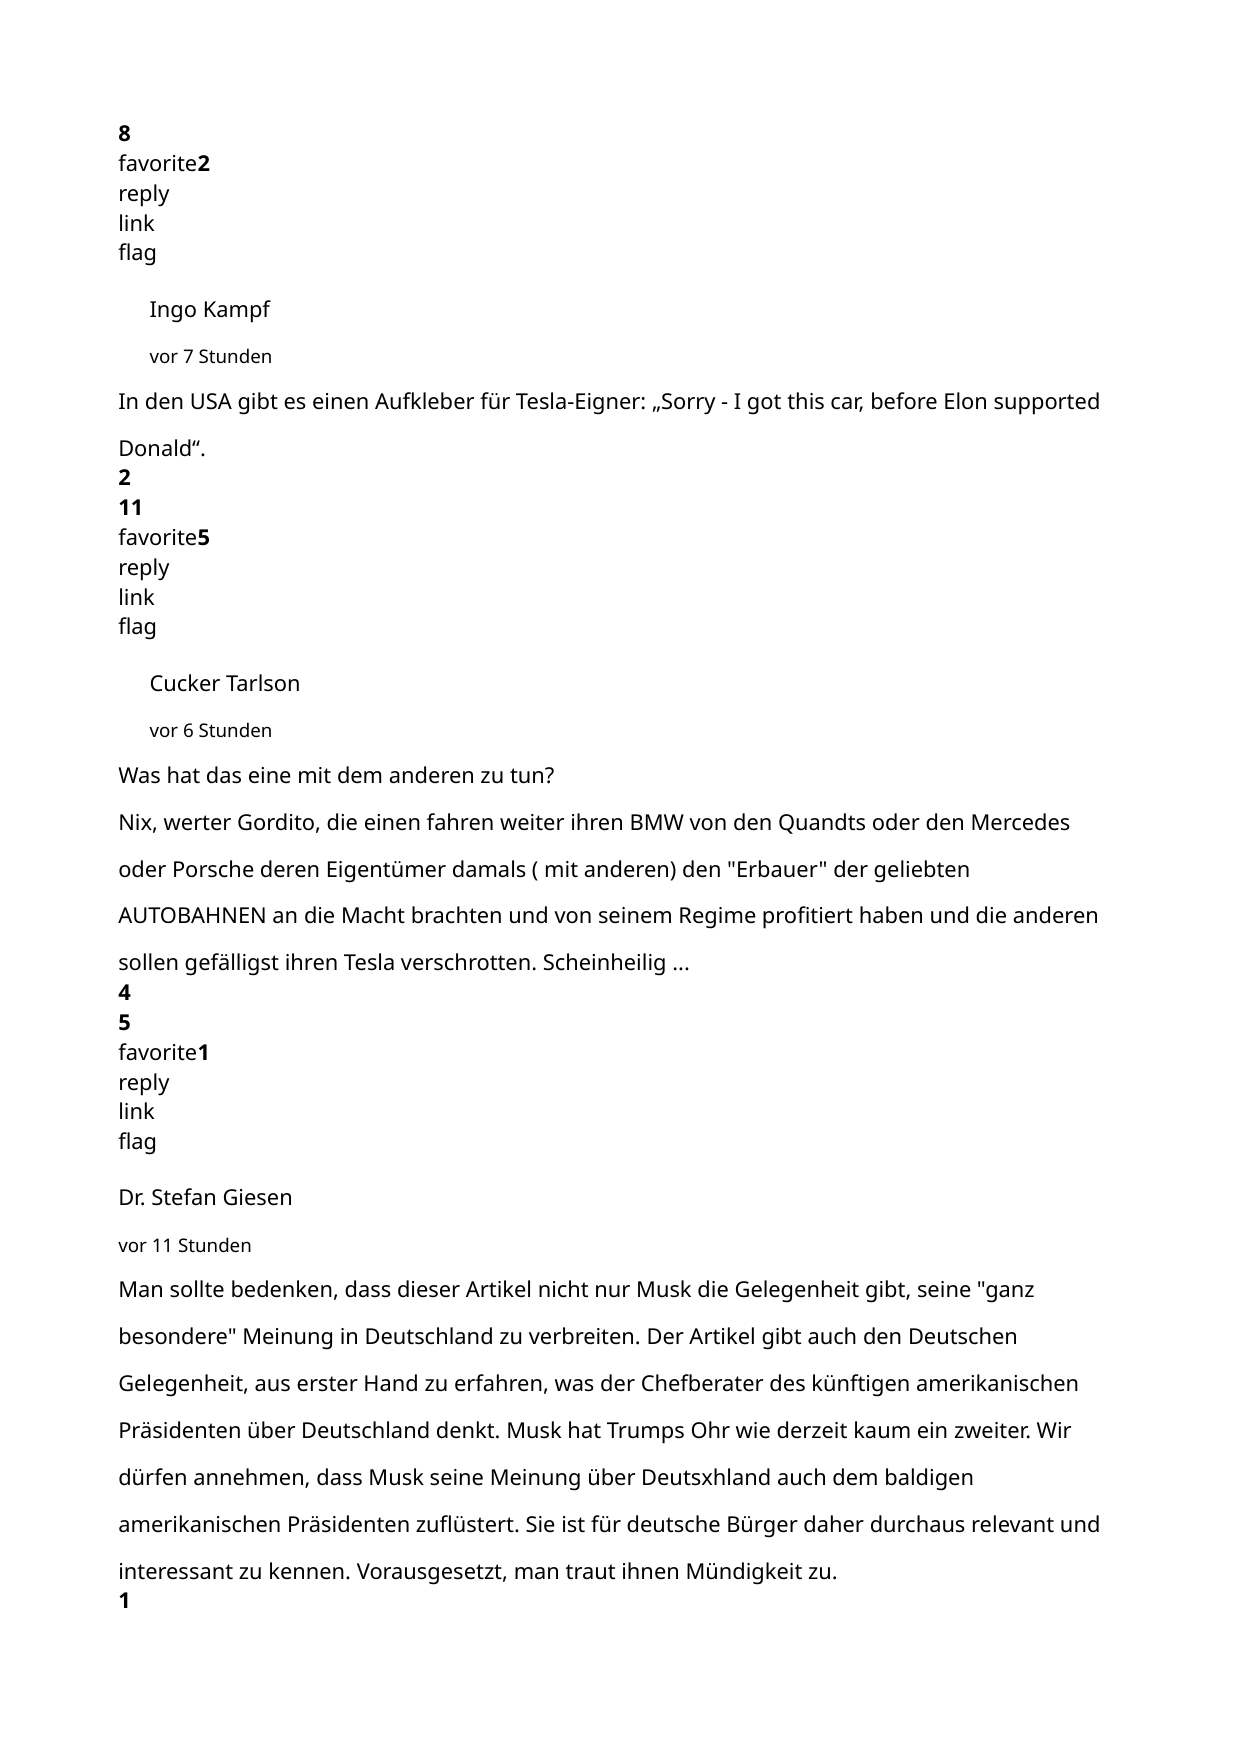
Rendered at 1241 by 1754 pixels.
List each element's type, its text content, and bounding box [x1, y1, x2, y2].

text 8 [118, 118, 1122, 148]
text reply [118, 1066, 1122, 1096]
text link [118, 582, 1122, 611]
text favorite2 [118, 148, 1122, 178]
text 4 [118, 977, 1122, 1007]
text Cucker Tarlson [149, 657, 1114, 697]
text link [118, 1096, 1122, 1126]
text vor 11 Stunden [118, 1228, 1122, 1257]
text vor 6 Stunden [149, 713, 1122, 743]
text link [118, 207, 1122, 237]
text Man sollte bedenken, dass dieser Artikel nicht nur Musk die Gelegenheit gibt, seine "ganz besondere" Meinung in Deutschland zu verbreiten. Der Artikel gibt auch den Deutschen Gelegenheit, aus erster Hand zu erfahren, was der Chefberater des künftigen amerikanischen Präsidenten über Deutschland denkt. Musk hat Trumps Ohr wie derzeit kaum ein zweiter. Wir dürfen annehmen, dass Musk seine Meinung über Deutsxhland auch dem baldigen amerikanischen Präsidenten zuflüstert. Sie ist für deutsche Bürger daher durchaus relevant und interessant zu kennen. Vorausgesetzt, man traut ihnen Mündigkeit zu. [118, 1257, 1122, 1586]
text flag [118, 1126, 1122, 1156]
text 5 [118, 1007, 1122, 1037]
text flag [118, 611, 1122, 641]
text favorite1 [118, 1037, 1122, 1066]
text reply [118, 178, 1122, 207]
text 2 [118, 462, 1122, 492]
text Dr. Stefan Giesen [118, 1171, 1114, 1212]
text Ingo Kampf [149, 283, 1114, 323]
text reply [118, 552, 1122, 582]
text vor 7 Stunden [149, 339, 1122, 369]
text In den USA gibt es einen Aufkleber für Tesla-Eigner: „Sorry - I got this car, before Elon supported Donald“. [118, 369, 1122, 462]
text favorite5 [118, 522, 1122, 552]
text 11 [118, 492, 1122, 522]
text flag [118, 237, 1122, 267]
text 1 [118, 1586, 1122, 1615]
text Was hat das eine mit dem anderen zu tun? Nix, werter Gordito, die einen fahren weiter ihren BMW von den Quandts oder den Mercedes oder Porsche deren Eigentümer damals ( mit anderen) den "Erbauer" der geliebten AUTOBAHNEN an die Macht brachten und von seinem Regime profitiert haben und die anderen sollen gefälligst ihren Tesla verschrotten. Scheinheilig ... [118, 743, 1122, 977]
